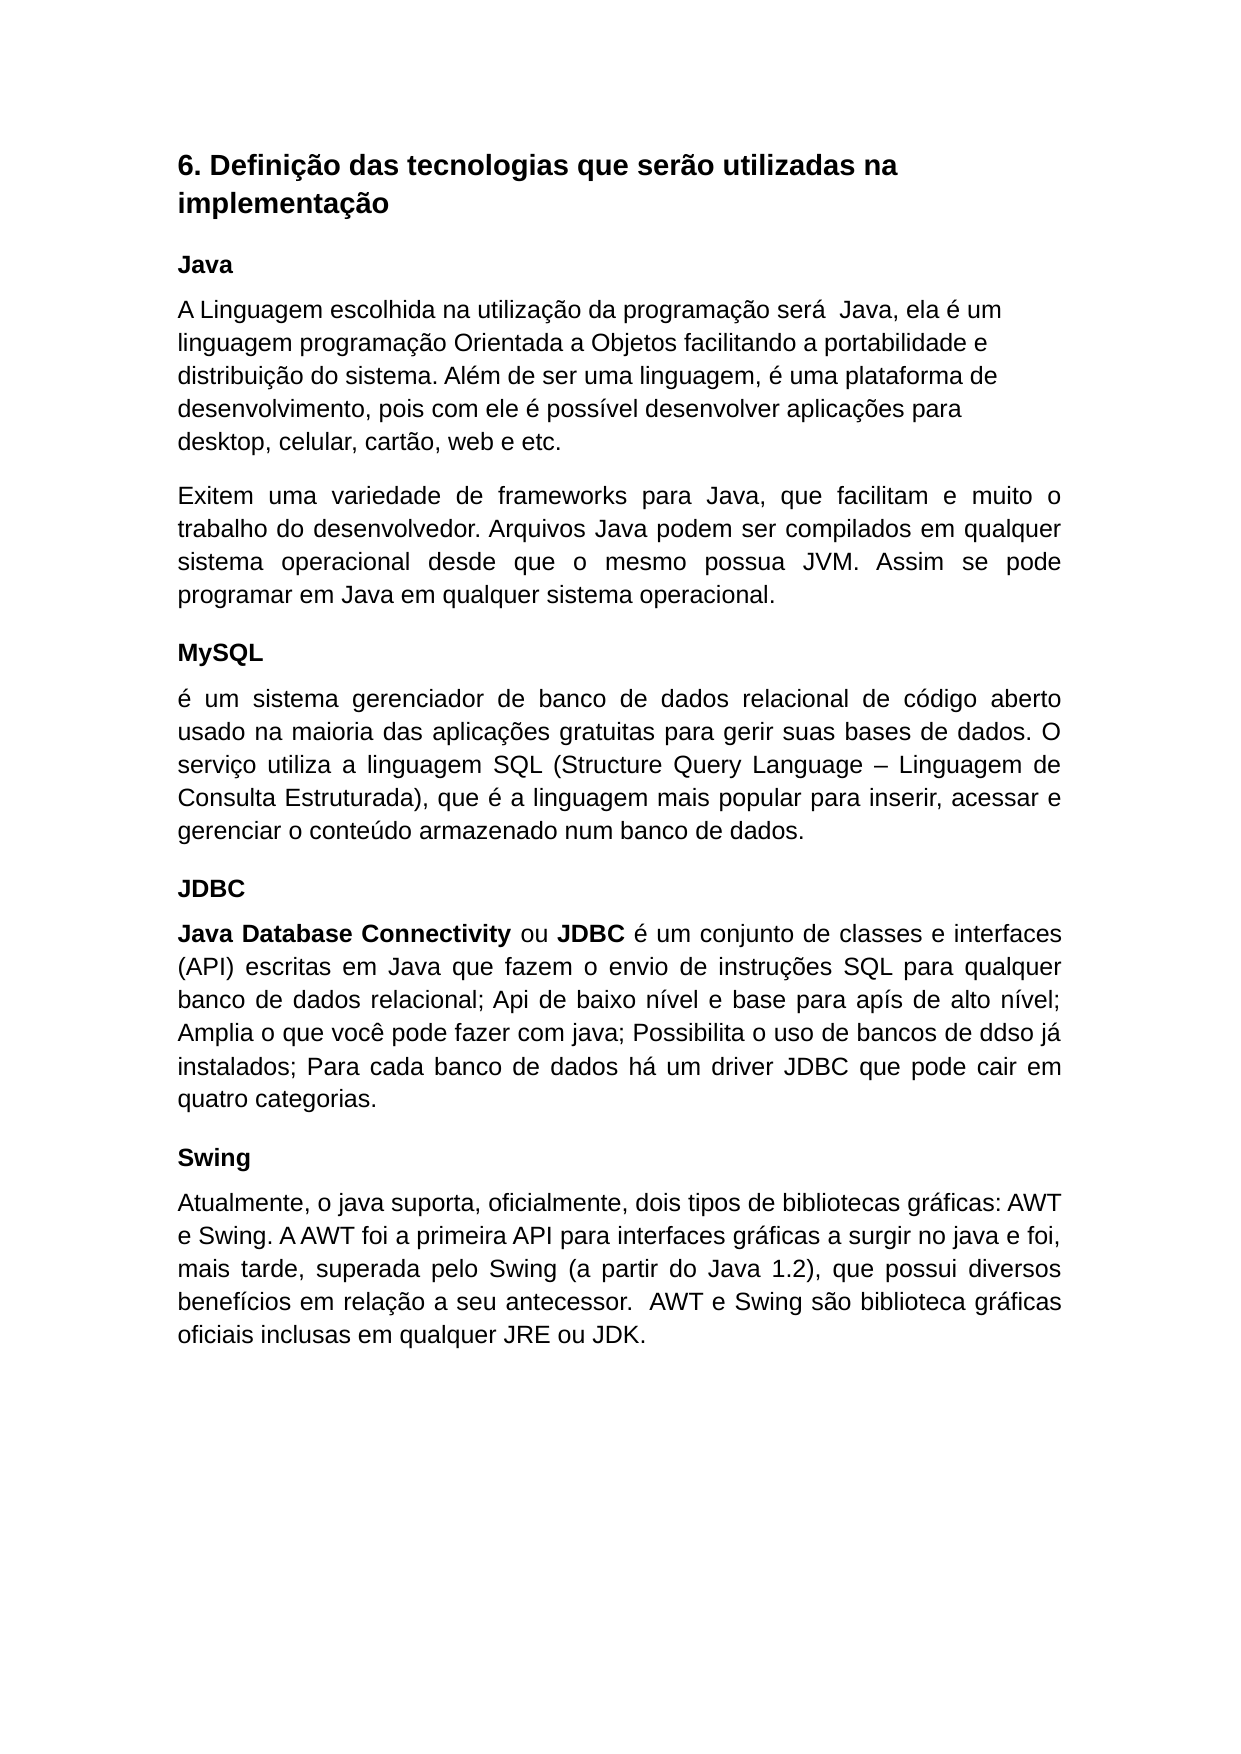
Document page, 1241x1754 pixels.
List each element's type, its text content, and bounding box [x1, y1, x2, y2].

subtitle JDBC [177, 874, 1063, 903]
subtitle Swing [177, 1142, 1063, 1171]
text Exitem uma variedade de frameworks para Java, que facilitam e muito o trabalho do desenvolvedor. Arquivos Java podem ser compilados em qualquer sistema operacional desde que o mesmo possua JVM. Assim se pode programar em Java em qualquer sistema operacional. [177, 481, 1063, 609]
subtitle Java [177, 250, 1063, 278]
subtitle 6. Definição das tecnologias que serão utilizadas na implementação [177, 148, 1063, 220]
text Atualmente, o java suporta, oficialmente, dois tipos de bibliotecas gráficas: AWT e Swing. A AWT foi a primeira API para interfaces gráficas a surgir no java e foi, mais tarde, superada pelo Swing (a partir do Java 1.2), que possui diversos benefícios em relação a seu antecessor. AWT e Swing são biblioteca gráficas oficiais inclusas em qualquer JRE ou JDK. [177, 1188, 1063, 1349]
text é um sistema gerenciador de banco de dados relacional de código aberto usado na maioria das aplicações gratuitas para gerir suas bases de dados. O serviço utiliza a linguagem SQL (Structure Query Language – Linguagem de Consulta Estruturada), que é a linguagem mais popular para inserir, acessar e gerenciar o conteúdo armazenado num banco de dados. [177, 684, 1063, 844]
text Java Database Connectivity ou JDBC é um conjunto de classes e interfaces (API) escritas em Java que fazem o envio de instruções SQL para qualquer banco de dados relacional; Api de baixo nível e base para apís de alto nível; Amplia o que você pode fazer com java; Possibilita o uso de bancos de ddso já instalados; Para cada banco de dados há um driver JDBC que pode cair em quatro categorias. [177, 919, 1063, 1113]
subtitle MySQL [177, 638, 1063, 667]
text A Linguagem escolhida na utilização da programação será Java, ela é um linguagem programação Orientada a Objetos facilitando a portabilidade e distribuição do sistema. Além de ser uma linguagem, é uma plataforma de desenvolvimento, pois com ele é possível desenvolver aplicações para desktop, celular, cartão, web e etc. [177, 295, 1063, 456]
